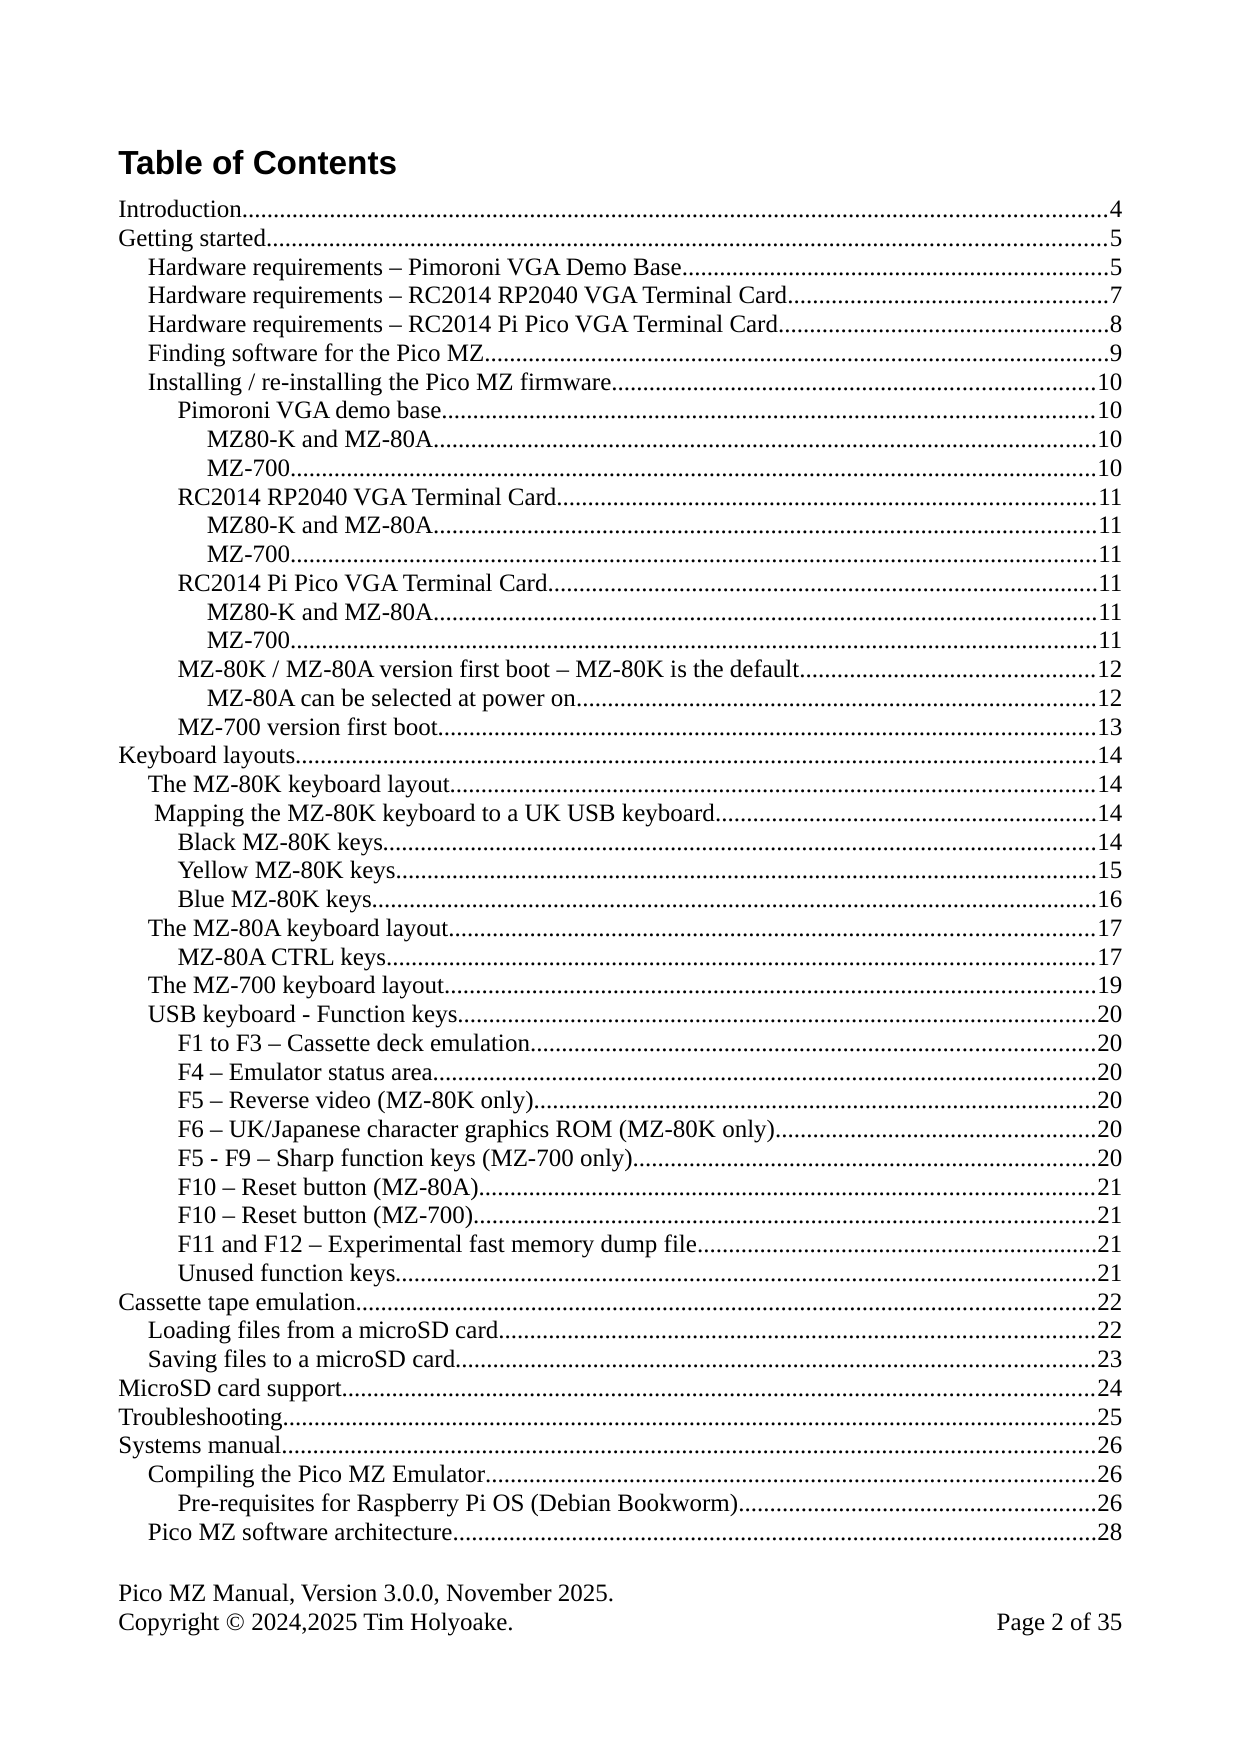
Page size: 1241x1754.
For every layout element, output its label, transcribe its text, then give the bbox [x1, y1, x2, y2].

text MicroSD card support 24 [118, 1373, 1122, 1402]
text Getting started 5 [118, 223, 1122, 252]
text F10 – Reset button (MZ-80A) 21 [177, 1172, 1122, 1200]
text Systems manual 26 [118, 1430, 1122, 1459]
text MZ-80A CTRL keys 17 [177, 942, 1122, 970]
text MZ-700 10 [207, 453, 1122, 482]
text Compiling the Pico MZ Emulator 26 [148, 1459, 1122, 1488]
text F1 to F3 – Cassette deck emulation 20 [177, 1028, 1122, 1057]
text RC2014 RP2040 VGA Terminal Card 11 [177, 482, 1122, 510]
text MZ-80K / MZ-80A version first boot – MZ-80K is the default 12 [177, 654, 1122, 683]
text MZ80-K and MZ-80A 11 [207, 510, 1122, 539]
text Mapping the MZ-80K keyboard to a UK USB keyboard 14 [148, 798, 1122, 827]
text Hardware requirements – Pimoroni VGA Demo Base 5 [148, 252, 1122, 280]
text The MZ-80K keyboard layout 14 [148, 769, 1122, 798]
text MZ80-K and MZ-80A 11 [207, 597, 1122, 625]
text Pimoroni VGA demo base 10 [177, 395, 1122, 424]
text MZ-700 11 [207, 539, 1122, 568]
text Introduction 4 [118, 194, 1122, 223]
text Black MZ-80K keys 14 [177, 827, 1122, 855]
text Yellow MZ-80K keys 15 [177, 855, 1122, 884]
text Saving files to a microSD card 23 [148, 1344, 1122, 1373]
text MZ-700 11 [207, 625, 1122, 654]
text MZ-80A can be selected at power on 12 [207, 683, 1122, 712]
text Finding software for the Pico MZ 9 [148, 338, 1122, 367]
text Troubleshooting 25 [118, 1402, 1122, 1430]
text F5 - F9 – Sharp function keys (MZ-700 only) 20 [177, 1143, 1122, 1172]
text Installing / re-installing the Pico MZ firmware 10 [148, 367, 1122, 395]
text The MZ-700 keyboard layout 19 [148, 970, 1122, 999]
text Blue MZ-80K keys 16 [177, 884, 1122, 913]
text RC2014 Pi Pico VGA Terminal Card 11 [177, 568, 1122, 597]
text Cassette tape emulation 22 [118, 1287, 1122, 1315]
text Hardware requirements – RC2014 Pi Pico VGA Terminal Card 8 [148, 309, 1122, 338]
text MZ80-K and MZ-80A 10 [207, 424, 1122, 453]
text Unused function keys 21 [177, 1258, 1122, 1287]
text F5 – Reverse video (MZ-80K only) 20 [177, 1085, 1122, 1114]
text F10 – Reset button (MZ-700) 21 [177, 1200, 1122, 1229]
text Keyboard layouts 14 [118, 740, 1122, 769]
text Pre-requisites for Raspberry Pi OS (Debian Bookworm) 26 [177, 1488, 1122, 1517]
text Pico MZ software architecture 28 [148, 1517, 1122, 1545]
text F4 – Emulator status area 20 [177, 1057, 1122, 1085]
text The MZ-80A keyboard layout 17 [148, 913, 1122, 942]
text MZ-700 version first boot 13 [177, 712, 1122, 740]
text F11 and F12 – Experimental fast memory dump file 21 [177, 1229, 1122, 1258]
text USB keyboard - Function keys 20 [148, 999, 1122, 1028]
text F6 – UK/Japanese character graphics ROM (MZ-80K only) 20 [177, 1114, 1122, 1143]
text Loading files from a microSD card 22 [148, 1315, 1122, 1344]
text Hardware requirements – RC2014 RP2040 VGA Terminal Card 7 [148, 280, 1122, 309]
subtitle Table of Contents [118, 143, 1122, 182]
